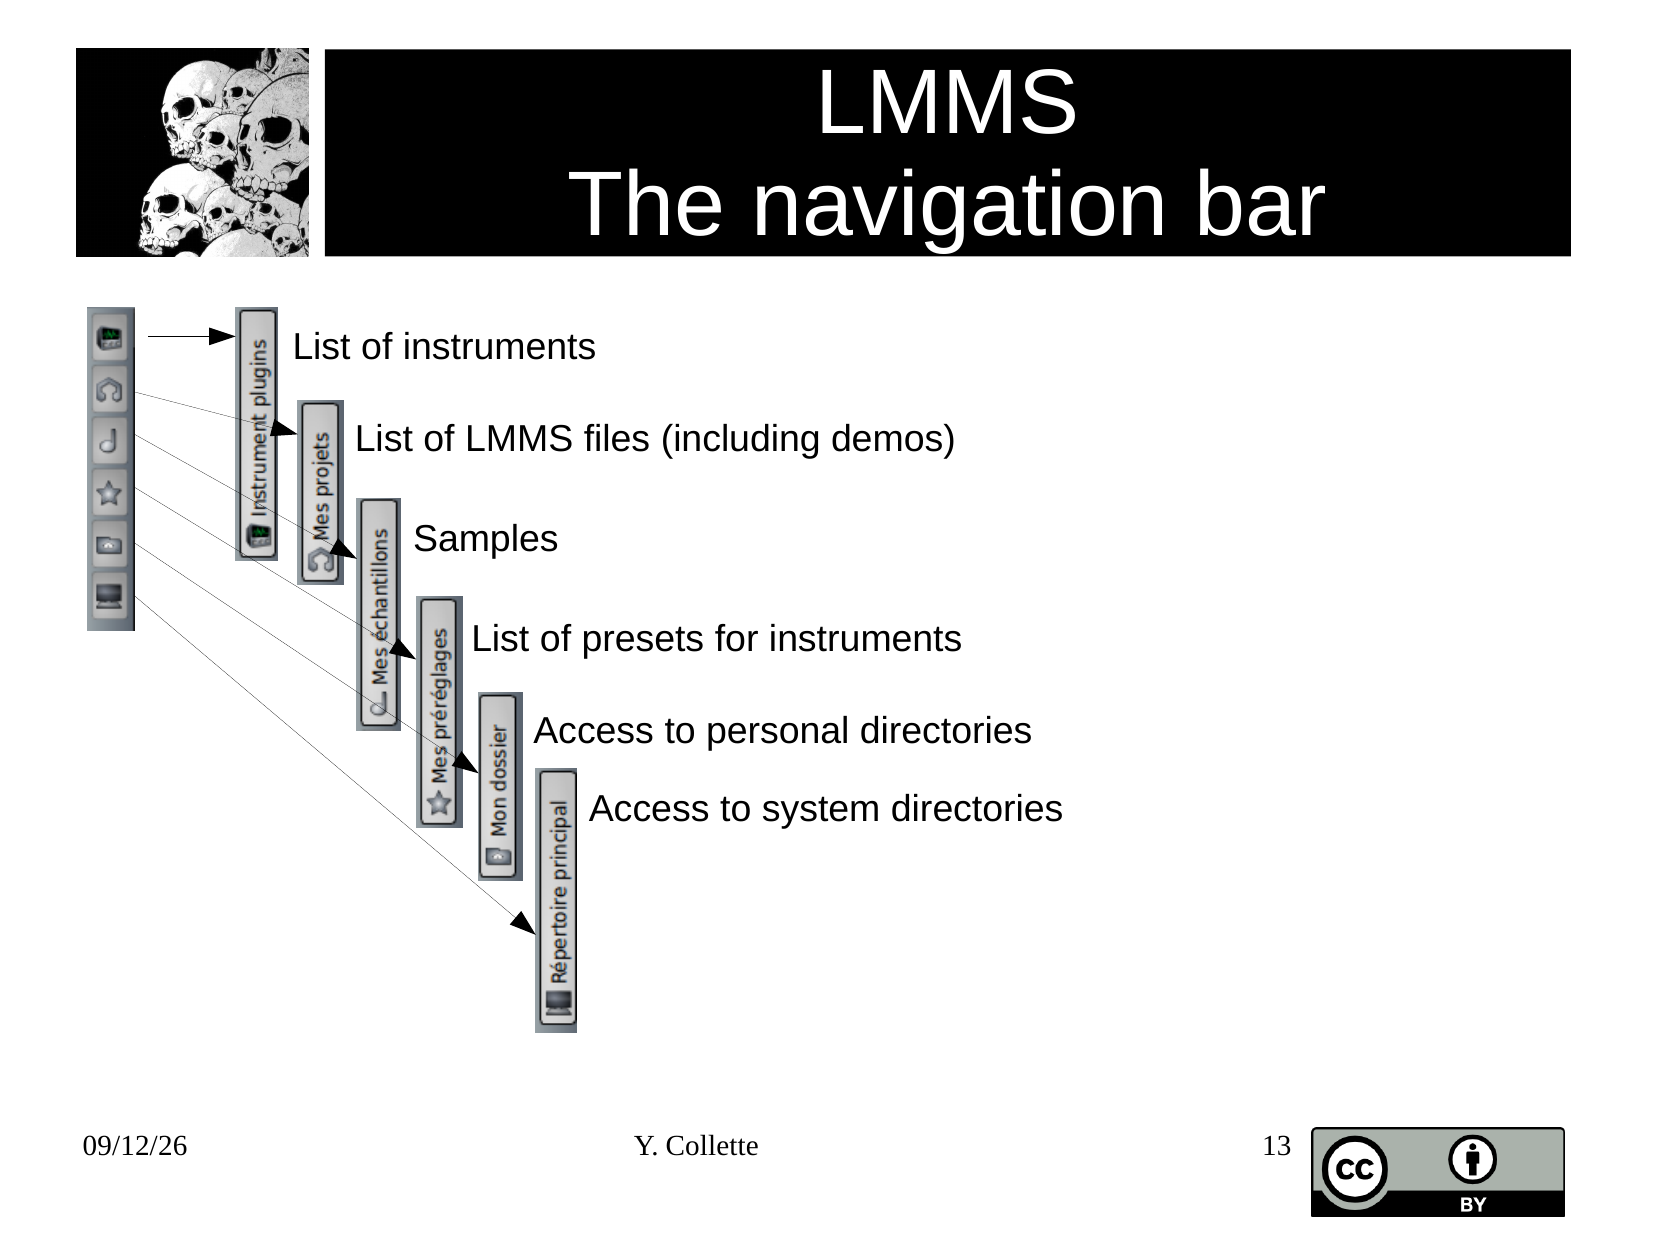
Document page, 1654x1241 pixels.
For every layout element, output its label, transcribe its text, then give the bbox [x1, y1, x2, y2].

text_box List of LMMS files (including demos) [339, 409, 1119, 469]
picture [356, 624, 401, 720]
text_box Access to system directories [574, 780, 1205, 841]
picture [535, 768, 577, 1033]
picture [87, 307, 135, 631]
picture [235, 419, 278, 513]
picture [356, 693, 401, 731]
picture [297, 400, 344, 545]
text_box List of instruments [277, 317, 683, 375]
picture [1311, 1127, 1565, 1217]
picture [356, 498, 401, 644]
picture [235, 492, 278, 561]
picture [416, 733, 463, 829]
picture [416, 596, 463, 757]
text_box List of presets for instruments [456, 610, 1127, 672]
picture [76, 48, 309, 257]
text_box Samples [398, 510, 807, 568]
picture [478, 692, 523, 882]
text_box Access to personal directories [518, 701, 1179, 763]
picture [235, 550, 253, 561]
title LMMS The navigation bar [324, 49, 1571, 257]
picture [297, 526, 344, 585]
picture [235, 307, 278, 427]
